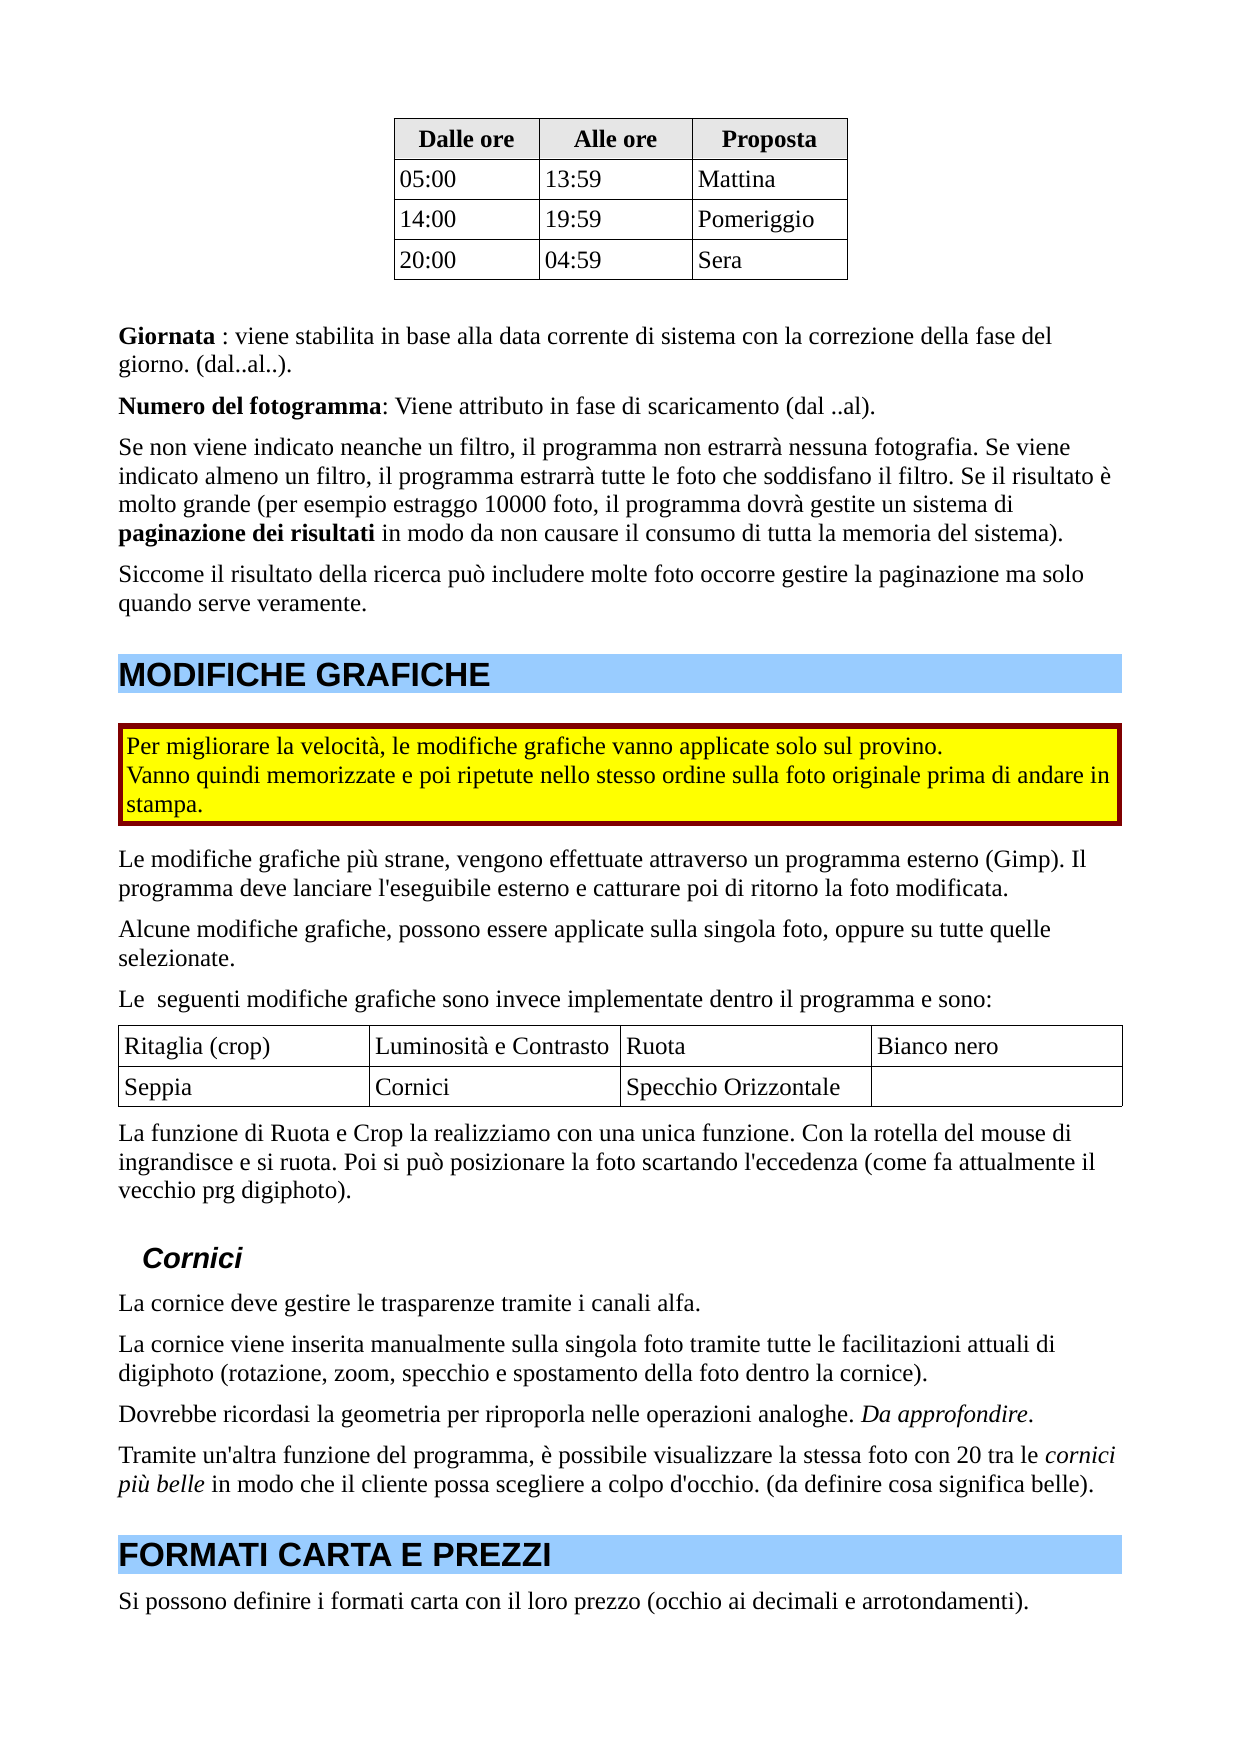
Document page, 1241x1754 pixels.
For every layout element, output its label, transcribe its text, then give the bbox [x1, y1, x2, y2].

text La funzione di Ruota e Crop la realizziamo con una unica funzione. Con la rotella del mouse di ingrandisce e si ruota. Poi si può posizionare la foto scartando l'eccedenza (come fa attualmente il vecchio prg digiphoto). [118, 1118, 1122, 1204]
table_cell Specchio Orizzontale [621, 1067, 871, 1106]
subtitle Cornici [142, 1242, 1122, 1275]
text La cornice deve gestire le trasparenze tramite i canali alfa. [118, 1288, 1122, 1316]
table_cell Sera [693, 240, 847, 279]
table_cell 05:00 [395, 160, 539, 199]
table_cell Cornici [370, 1067, 620, 1106]
table_cell 04:59 [540, 240, 692, 279]
text Numero del fotogramma: Viene attributo in fase di scaricamento (dal ..al). [118, 391, 1122, 419]
table_header Ruota [621, 1026, 871, 1066]
table_cell Seppia [119, 1067, 369, 1106]
text Se non viene indicato neanche un filtro, il programma non estrarrà nessuna fotografia. Se viene indicato almeno un filtro, il programma estrarrà tutte le foto che soddisfano il filtro. Se il risultato è molto grande (per esempio estraggo 10000 foto, il programma dovrà gestite un sistema di paginazione dei risultati in modo da non causare il consumo di tutta la memoria del sistema). [118, 432, 1122, 547]
text Tramite un'altra funzione del programma, è possibile visualizzare la stessa foto con 20 tra le cornici più belle in modo che il cliente possa scegliere a colpo d'occhio. (da definire cosa significa belle). [118, 1440, 1122, 1498]
text Alcune modifiche grafiche, possono essere applicate sulla singola foto, oppure su tutte quelle selezionate. [118, 914, 1122, 972]
text Giornata : viene stabilita in base alla data corrente di sistema con la correzione della fase del giorno. (dal..al..). [118, 321, 1122, 378]
text La cornice viene inserita manualmente sulla singola foto tramite tutte le facilitazioni attuali di digiphoto (rotazione, zoom, specchio e spostamento della foto dentro la cornice). [118, 1329, 1122, 1386]
text Le seguenti modifiche grafiche sono invece implementate dentro il programma e sono: [118, 984, 1122, 1013]
table_cell Mattina [693, 160, 847, 199]
table_header Ritaglia (crop) [119, 1026, 369, 1066]
table_cell 14:00 [395, 200, 539, 239]
text Si possono definire i formati carta con il loro prezzo (occhio ai decimali e arrotondamenti). [118, 1586, 1122, 1615]
table_header Dalle ore [395, 119, 539, 158]
text Siccome il risultato della ricerca può includere molte foto occorre gestire la paginazione ma solo quando serve veramente. [118, 559, 1122, 617]
table_header Proposta [693, 119, 847, 158]
table_cell Pomeriggio [693, 200, 847, 239]
table_cell 19:59 [540, 200, 692, 239]
subtitle MODIFICHE GRAFICHE [118, 654, 1122, 693]
table_header Bianco nero [872, 1026, 1122, 1066]
text Dovrebbe ricordasi la geometria per riproporla nelle operazioni analoghe. Da approfondire. [118, 1399, 1122, 1428]
table_cell 20:00 [395, 240, 539, 279]
subtitle FORMATI CARTA E PREZZI [118, 1535, 1122, 1574]
table_header Alle ore [540, 119, 692, 158]
table_header Luminosità e Contrasto [370, 1026, 620, 1066]
table_cell 13:59 [540, 160, 692, 199]
text Per migliorare la velocità, le modifiche grafiche vanno applicate solo sul provino. Vanno quindi memorizzate e poi ripetute nello stesso ordine sulla foto originale prima di andare in stampa. [123, 729, 1117, 821]
text Le modifiche grafiche più strane, vengono effettuate attraverso un programma esterno (Gimp). Il programma deve lanciare l'eseguibile esterno e catturare poi di ritorno la foto modificata. [118, 844, 1122, 902]
table_cell [872, 1067, 1122, 1106]
